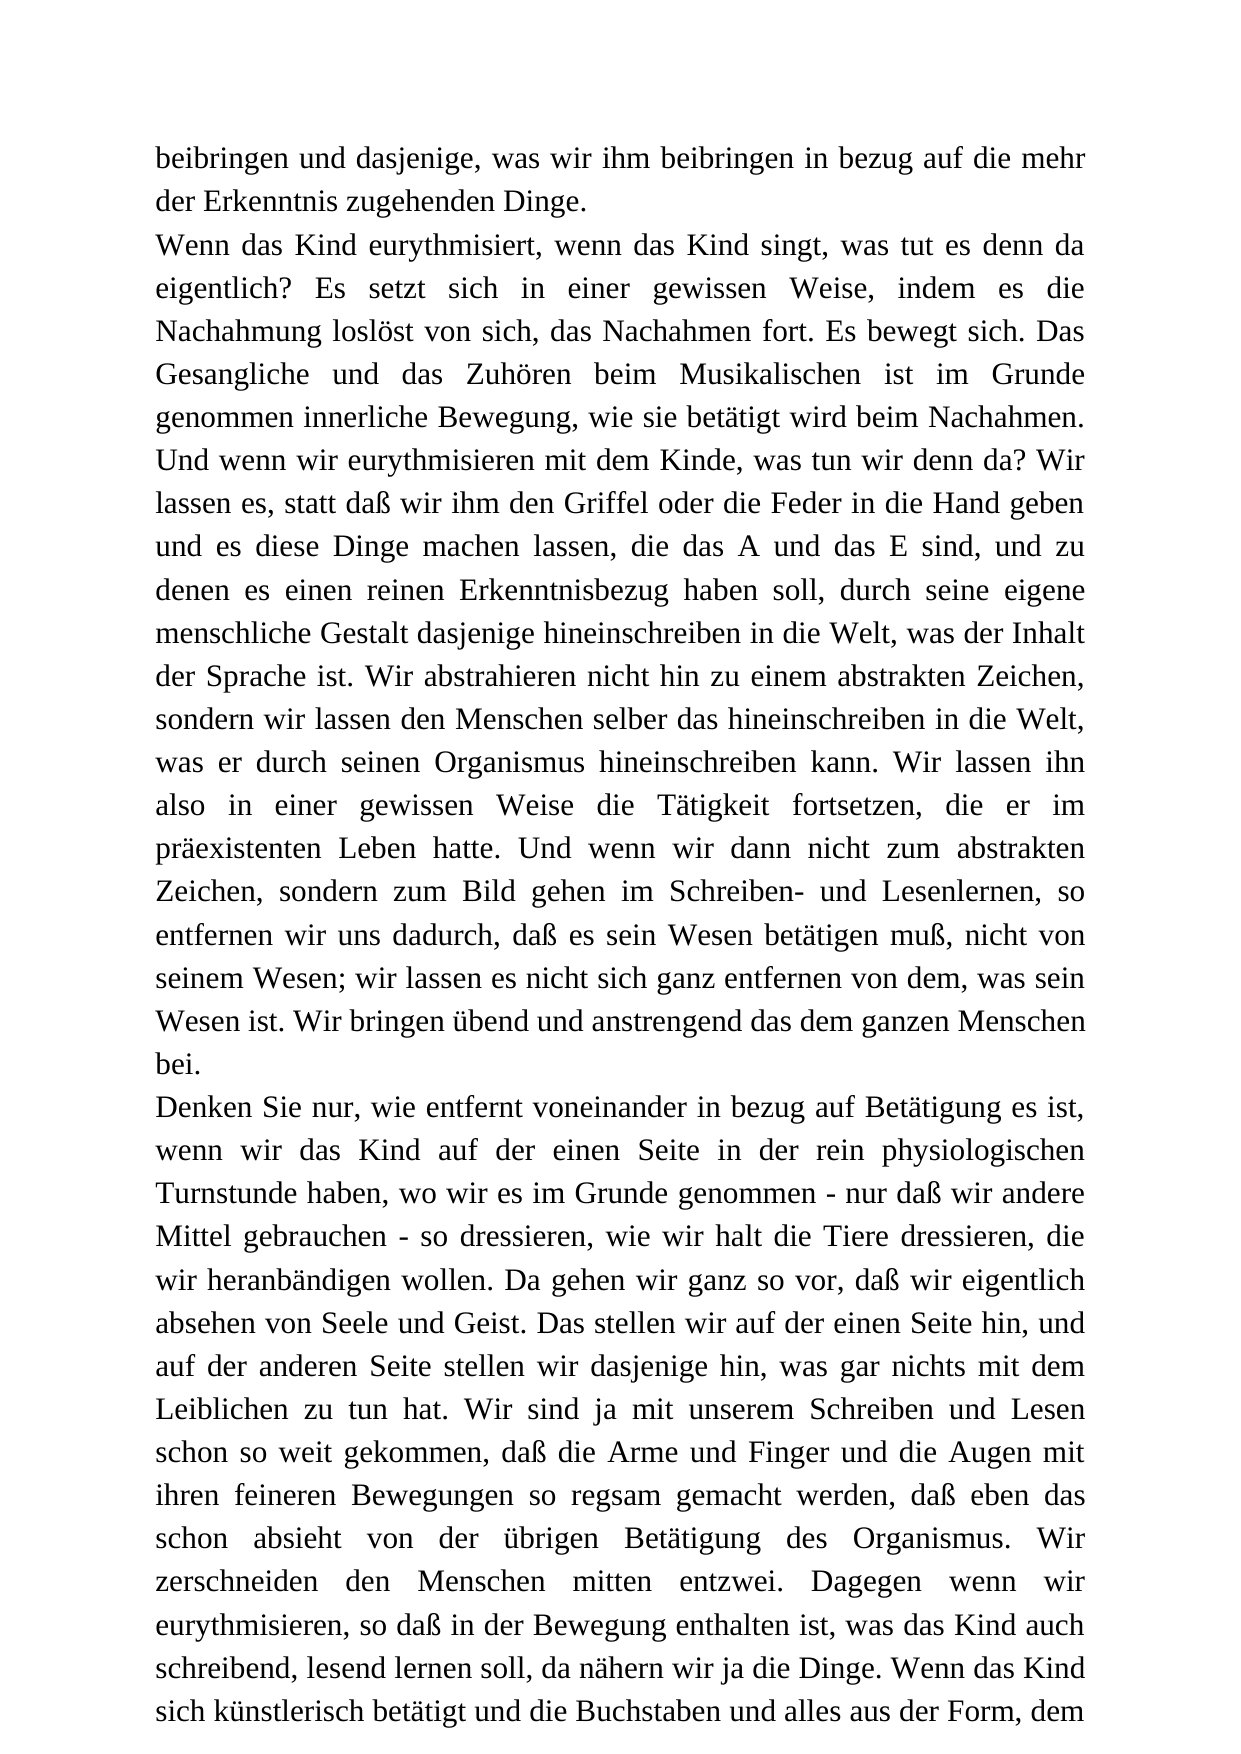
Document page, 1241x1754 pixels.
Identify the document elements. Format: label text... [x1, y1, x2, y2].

text beibringen und dasjenige, was wir ihm beibringen in bezug auf die mehr der Erkenntnis zugehenden Dinge. [155, 139, 1086, 218]
text Wenn das Kind eurythmisiert, wenn das Kind singt, was tut es denn da eigentlich? Es setzt sich in einer gewissen Weise, indem es die Nachahmung loslöst von sich, das Nachahmen fort. Es bewegt sich. Das Gesangliche und das Zuhören beim Musikalischen ist im Grunde genommen innerliche Bewegung, wie sie betätigt wird beim Nachahmen. Und wenn wir eurythmisieren mit dem Kinde, was tun wir denn da? Wir lassen es, statt daß wir ihm den Griffel oder die Feder in die Hand geben und es diese Dinge machen lassen, die das A und das E sind, und zu denen es einen reinen Erkenntnisbezug haben soll, durch seine eigene menschliche Gestalt dasjenige hineinschreiben in die Welt, was der Inhalt der Sprache ist. Wir abstrahieren nicht hin zu einem abstrakten Zeichen, sondern wir lassen den Menschen selber das hineinschreiben in die Welt, was er durch seinen Organismus hineinschreiben kann. Wir lassen ihn also in einer gewissen Weise die Tätigkeit fortsetzen, die er im präexistenten Leben hatte. Und wenn wir dann nicht zum abstrakten Zeichen, sondern zum Bild gehen im Schreiben- und Lesenlernen, so entfernen wir uns dadurch, daß es sein Wesen betätigen muß, nicht von seinem Wesen; wir lassen es nicht sich ganz entfernen von dem, was sein Wesen ist. Wir bringen übend und anstrengend das dem ganzen Menschen bei. [155, 226, 1086, 1081]
text Denken Sie nur, wie entfernt voneinander in bezug auf Betätigung es ist, wenn wir das Kind auf der einen Seite in der rein physiologischen Turnstunde haben, wo wir es im Grunde genommen - nur daß wir andere Mittel gebrauchen - so dressieren, wie wir halt die Tiere dressieren, die wir heranbändigen wollen. Da gehen wir ganz so vor, daß wir eigentlich absehen von Seele und Geist. Das stellen wir auf der einen Seite hin, und auf der anderen Seite stellen wir dasjenige hin, was gar nichts mit dem Leiblichen zu tun hat. Wir sind ja mit unserem Schreiben und Lesen schon so weit gekommen, daß die Arme und Finger und die Augen mit ihren feineren Bewegungen so regsam gemacht werden, daß eben das schon absieht von der übrigen Betätigung des Organismus. Wir zerschneiden den Menschen mitten entzwei. Dagegen wenn wir eurythmisieren, so daß in der Bewegung enthalten ist, was das Kind auch schreibend, lesend lernen soll, da nähern wir ja die Dinge. Wenn das Kind sich künstlerisch betätigt und die Buchstaben und alles aus der Form, dem [155, 1088, 1086, 1728]
